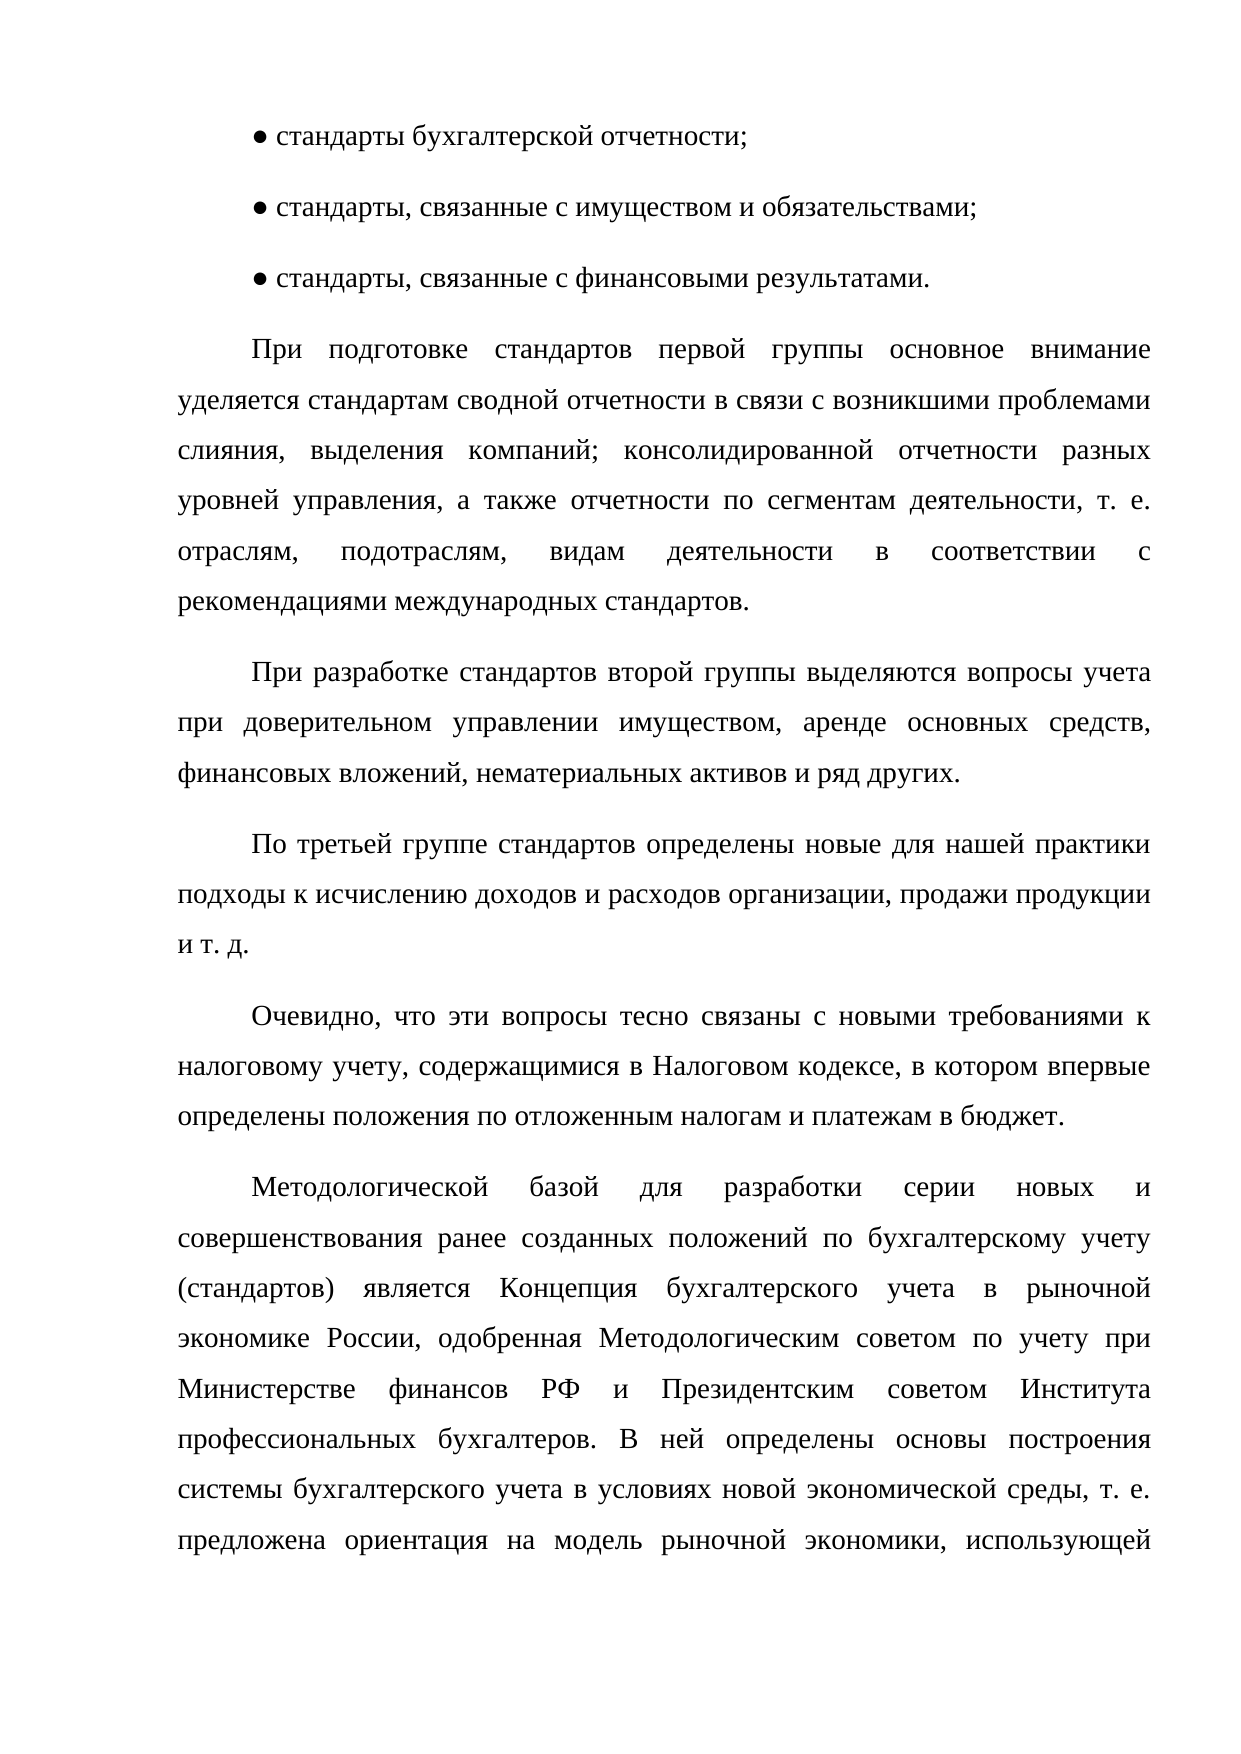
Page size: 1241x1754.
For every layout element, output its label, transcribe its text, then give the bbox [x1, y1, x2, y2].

text ● стандарты, связанные с финансовыми результатами. [177, 260, 1152, 294]
text Методологической базой для разработки серии новых и совершенствования ранее созданных положений по бухгалтерскому учету (стандартов) является Концепция бухгалтерского учета в рыночной экономике России, одобренная Методологическим советом по учету при Министерстве финансов РФ и Президентским советом Института профессиональных бухгалтеров. В ней определены основы построения системы бухгалтерского учета в условиях новой экономической среды, т. е. предложена ориентация на модель рыночной экономики, использующей [177, 1169, 1152, 1555]
text ● стандарты бухгалтерской отчетности; [177, 118, 1152, 152]
text При разработке стандартов второй группы выделяются вопросы учета при доверительном управлении имуществом, аренде основных средств, финансовых вложений, нематериальных активов и ряд других. [177, 654, 1152, 788]
text Очевидно, что эти вопросы тесно связаны с новыми требованиями к налоговому учету, содержащимися в Налоговом кодексе, в котором впервые определены положения по отложенным налогам и платежам в бюджет. [177, 998, 1152, 1132]
text По третьей группе стандартов определены новые для нашей практики подходы к исчислению доходов и расходов организации, продажи продукции и т. д. [177, 826, 1152, 960]
text При подготовке стандартов первой группы основное внимание уделяется стандартам сводной отчетности в связи с возникшими проблемами слияния, выделения компаний; консолидированной отчетности разных уровней управления, а также отчетности по сегментам деятельности, т. е. отраслям, подотраслям, видам деятельности в соответствии с рекомендациями международных стандартов. [177, 332, 1152, 617]
text ● стандарты, связанные с имуществом и обязательствами; [177, 189, 1152, 223]
